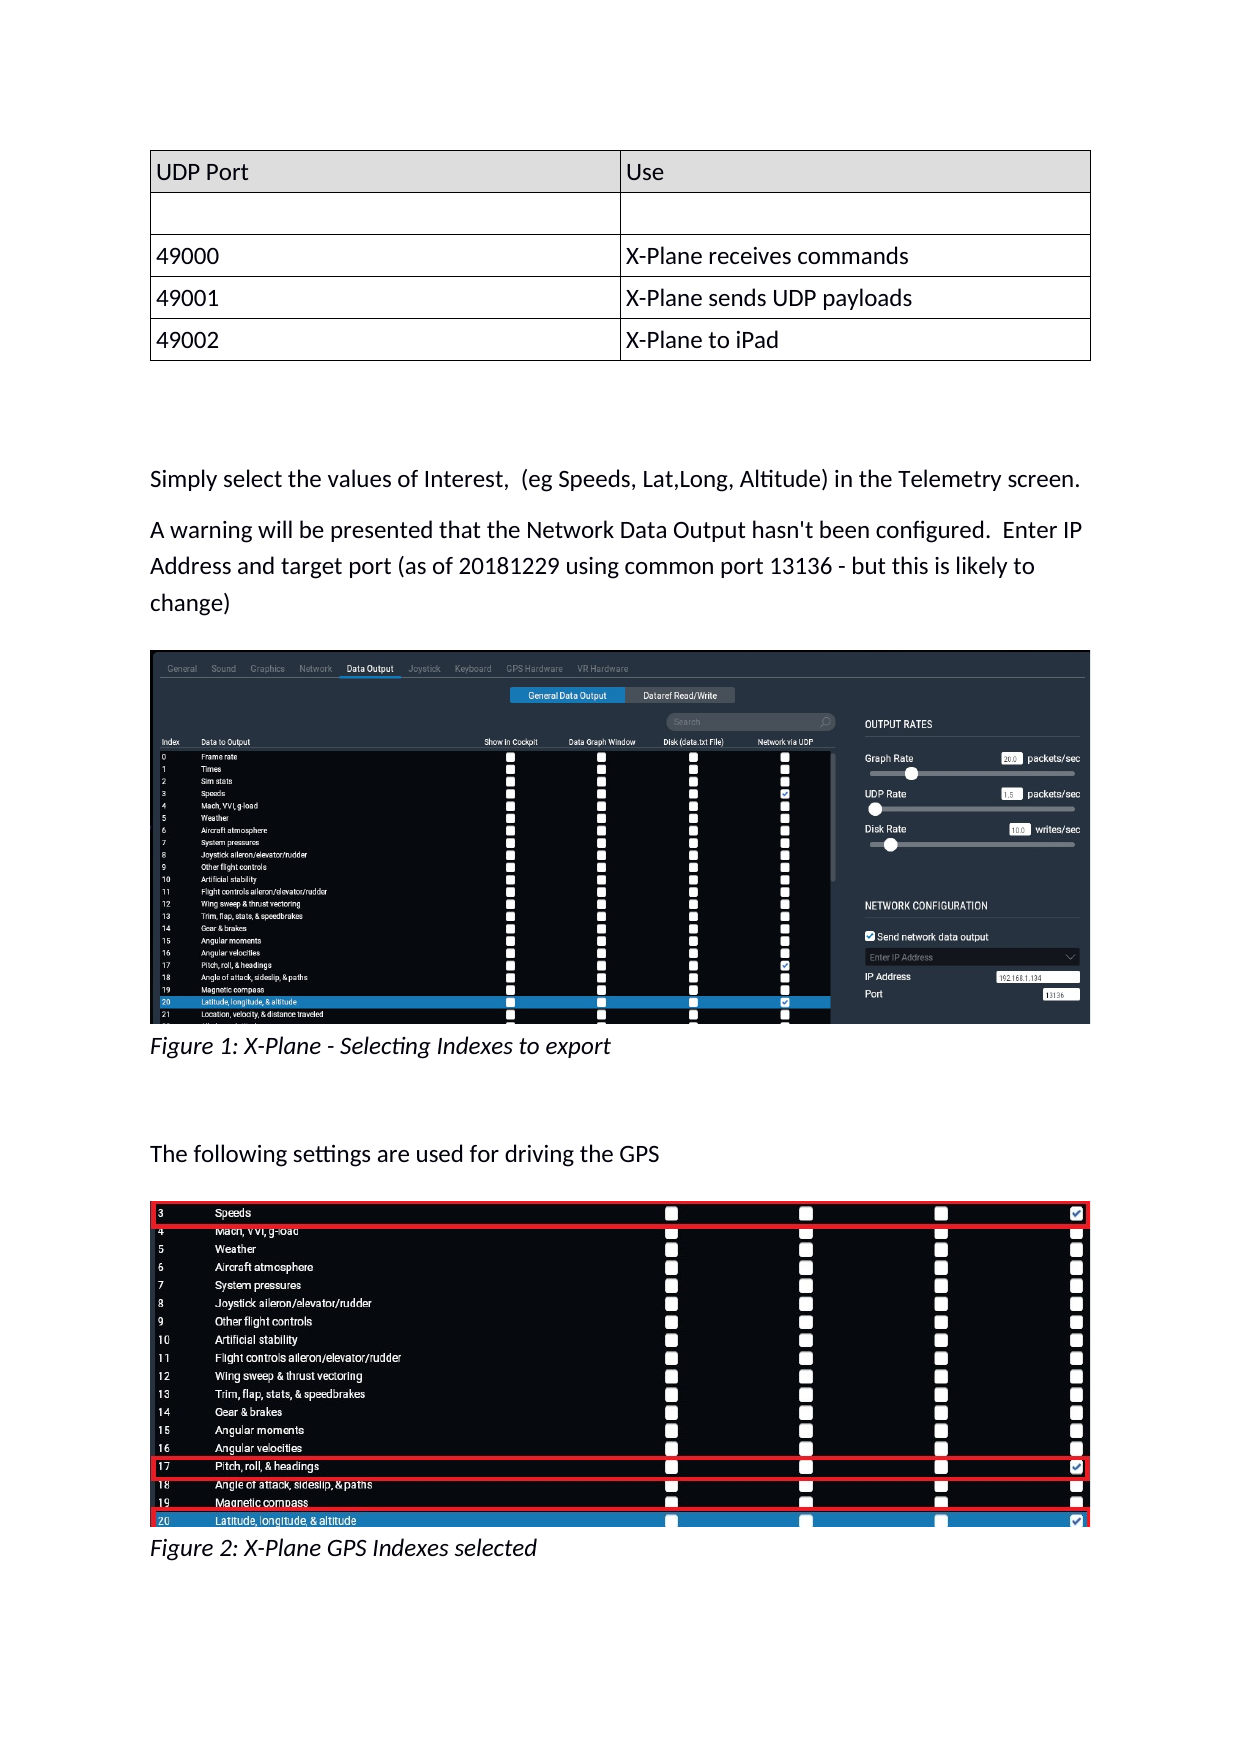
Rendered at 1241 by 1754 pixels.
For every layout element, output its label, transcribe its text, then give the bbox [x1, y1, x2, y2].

text The following settings are used for driving the GPS [150, 1138, 1090, 1169]
table_header UDP Port [151, 151, 620, 192]
table_cell [621, 193, 1090, 234]
table_cell 49002 [151, 319, 620, 360]
picture [150, 650, 1091, 1024]
text A warning will be presented that the Network Data Output hasn't been configured. Enter IP Address and target port (as of 20181229 using common port 13136 - but this is likely to change) [150, 514, 1090, 618]
table_header Use [621, 151, 1090, 192]
text Figure 1: X-Plane - Selecting Indexes to export [150, 1024, 1090, 1060]
table_cell X-Plane to iPad [621, 319, 1090, 360]
table_cell X-Plane sends UDP payloads [621, 277, 1090, 318]
table_cell 49001 [151, 277, 620, 318]
picture [150, 1201, 1091, 1527]
text Simply select the values of Interest, (eg Speeds, Lat,Long, Altitude) in the Telemetry screen. [150, 463, 1090, 493]
table_cell [151, 193, 620, 234]
text Figure 2: X-Plane GPS Indexes selected [150, 1527, 1090, 1563]
table_cell X-Plane receives commands [621, 235, 1090, 276]
table_cell 49000 [151, 235, 620, 276]
